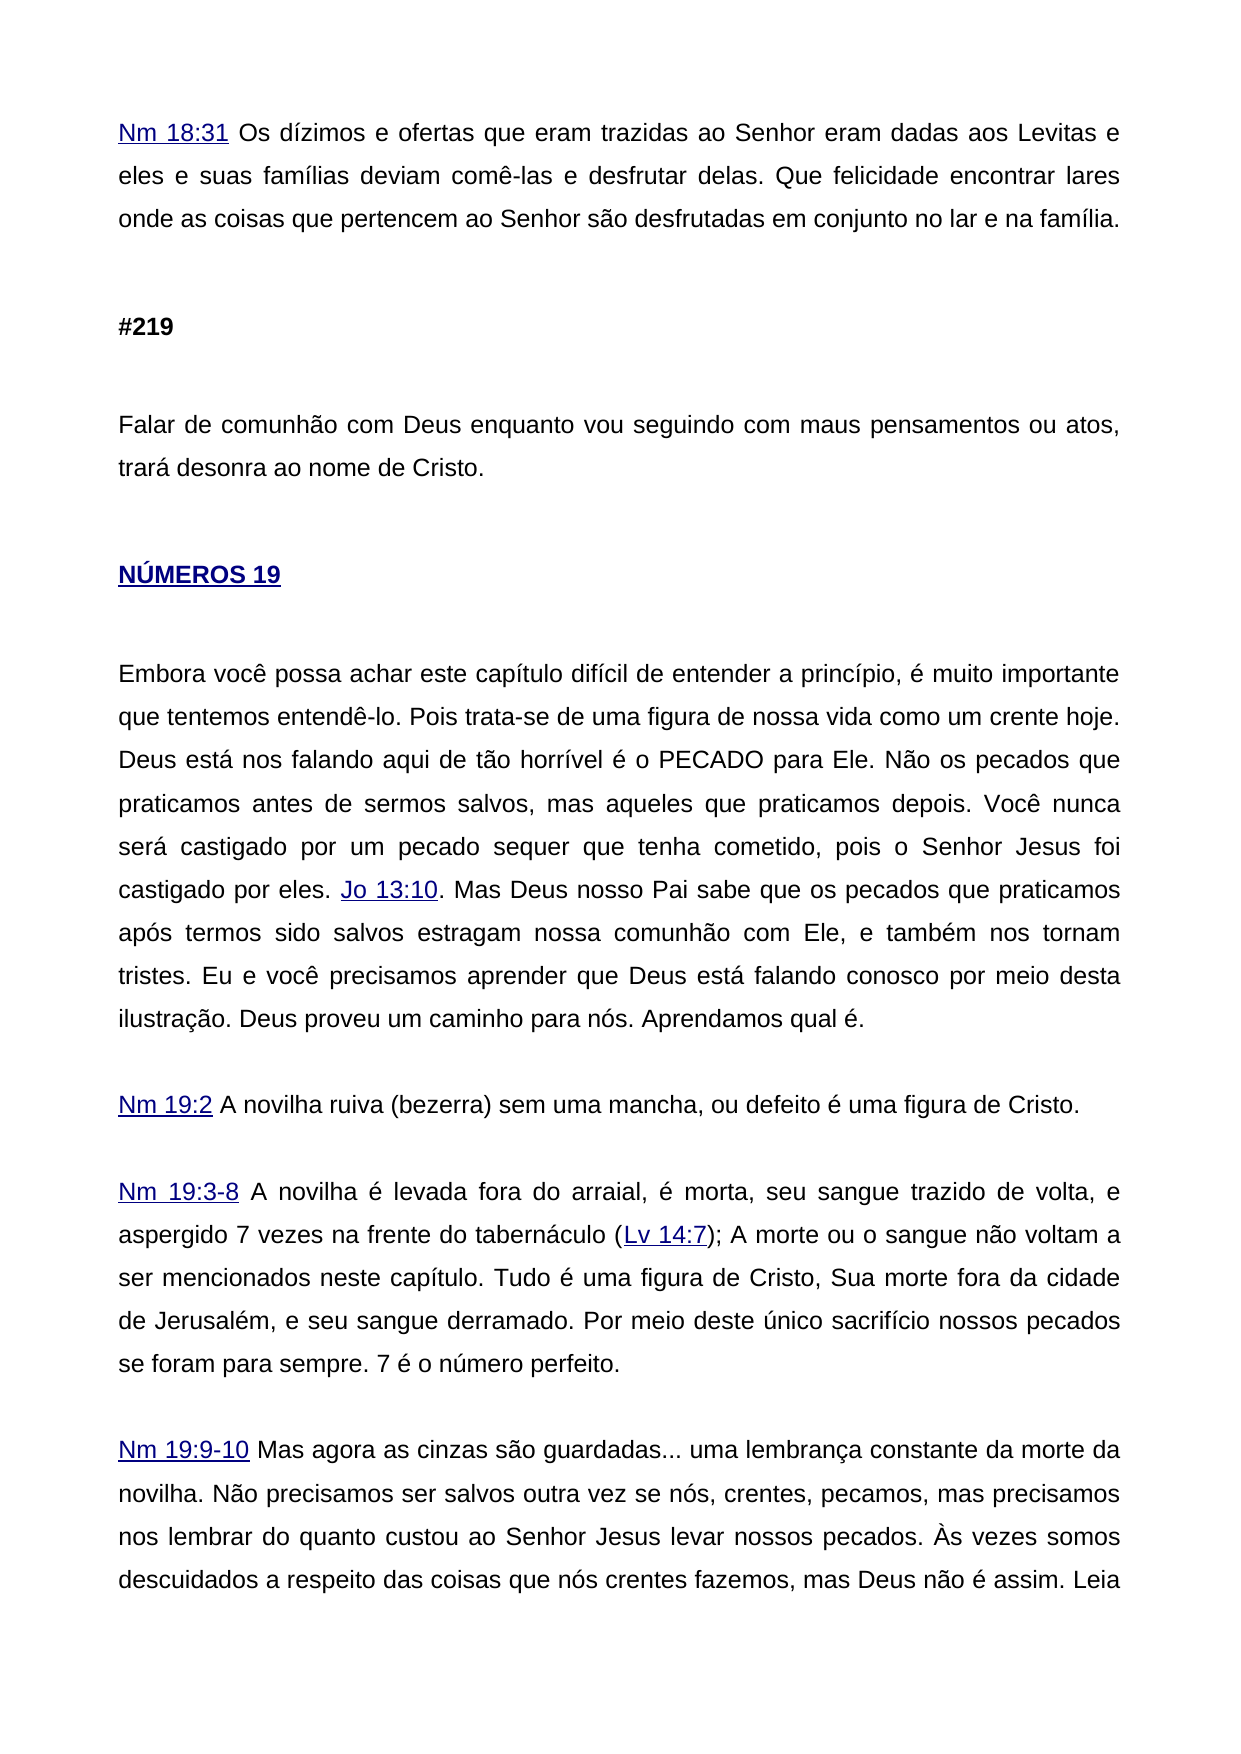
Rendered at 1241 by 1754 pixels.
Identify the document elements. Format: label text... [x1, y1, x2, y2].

text Embora você possa achar este capítulo difícil de entender a princípio, é muito importante que tentemos entendê-lo. Pois trata-se de uma figura de nossa vida como um crente hoje. Deus está nos falando aqui de tão horrível é o PECADO para Ele. Não os pecados que praticamos antes de sermos salvos, mas aqueles que praticamos depois. Você nunca será castigado por um pecado sequer que tenha cometido, pois o Senhor Jesus foi castigado por eles. Jo 13:10. Mas Deus nosso Pai sabe que os pecados que praticamos após termos sido salvos estragam nossa comunhão com Ele, e também nos tornam tristes. Eu e você precisamos aprender que Deus está falando conosco por meio desta ilustração. Deus proveu um caminho para nós. Aprendamos qual é. [118, 659, 1122, 1033]
text Falar de comunhão com Deus enquanto vou seguindo com maus pensamentos ou atos, trará desonra ao nome de Cristo. [118, 410, 1122, 482]
text Nm 19:9-10 Mas agora as cinzas são guardadas... uma lembrança constante da morte da novilha. Não precisamos ser salvos outra vez se nós, crentes, pecamos, mas precisamos nos lembrar do quanto custou ao Senhor Jesus levar nossos pecados. Às vezes somos descuidados a respeito das coisas que nós crentes fazemos, mas Deus não é assim. Leia [118, 1435, 1122, 1593]
text Nm 19:3-8 A novilha é levada fora do arraial, é morta, seu sangue trazido de volta, e aspergido 7 vezes na frente do tabernáculo (Lv 14:7); A morte ou o sangue não voltam a ser mencionados neste capítulo. Tudo é uma figura de Cristo, Sua morte fora da cidade de Jerusalém, e seu sangue derramado. Por meio deste único sacrifício nossos pecados se foram para sempre. 7 é o número perfeito. [118, 1177, 1122, 1378]
text Nm 19:2 A novilha ruiva (bezerra) sem uma mancha, ou defeito é uma figura de Cristo. [118, 1090, 1122, 1119]
text Nm 18:31 Os dízimos e ofertas que eram trazidas ao Senhor eram dadas aos Levitas e eles e suas famílias deviam comê-las e desfrutar delas. Que felicidade encontrar lares onde as coisas que pertencem ao Senhor são desfrutadas em conjunto no lar e na família. [118, 118, 1122, 233]
subtitle NÚMEROS 19 [118, 560, 1122, 589]
subtitle #219 [118, 311, 1122, 340]
